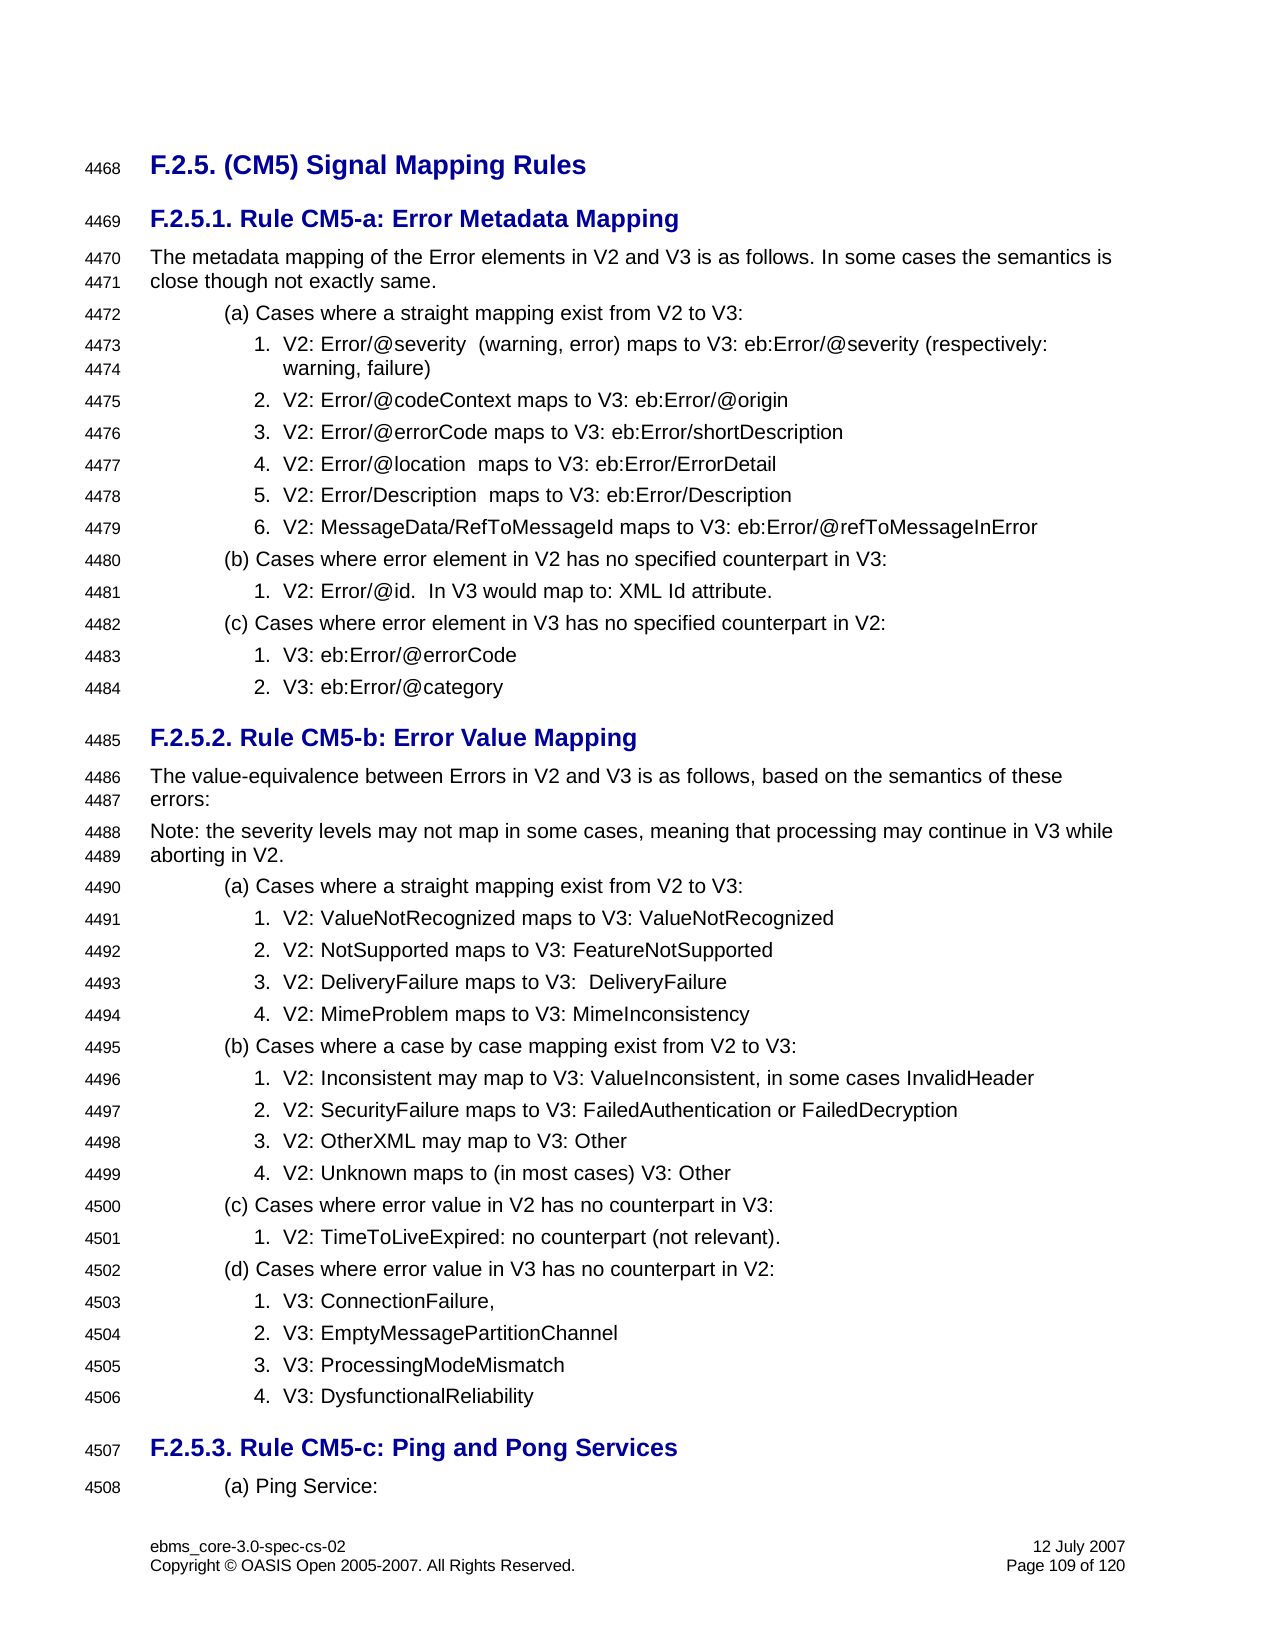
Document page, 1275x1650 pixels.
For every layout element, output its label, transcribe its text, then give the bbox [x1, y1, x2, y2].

text The metadata mapping of the Error elements in V2 and V3 is as follows. In some cases the semantics is close though not exactly same. [150, 246, 1125, 293]
list V2: Error/@location maps to V3: eb:Error/ErrorDetail [253, 452, 1125, 476]
list V2: Error/Description maps to V3: eb:Error/Description [253, 484, 1125, 507]
list V3: EmptyMessagePartitionChannel [253, 1321, 1125, 1345]
list Cases where a case by case mapping exist from V2 to V3: [224, 1034, 1125, 1058]
subtitle (CM5) Signal Mapping Rules [150, 150, 1125, 180]
subtitle Rule CM5-b: Error Value Mapping [150, 724, 1125, 752]
text The value-equivalence between Errors in V2 and V3 is as follows, based on the semantics of these errors: [150, 764, 1125, 811]
list V2: Unknown maps to (in most cases) V3: Other [253, 1162, 1125, 1185]
list Cases where error element in V2 has no specified counterpart in V3: [224, 548, 1125, 571]
list V2: MessageData/RefToMessageId maps to V3: eb:Error/@refToMessageInError [253, 516, 1125, 539]
list V2: Inconsistent may map to V3: ValueInconsistent, in some cases InvalidHeader [253, 1066, 1125, 1090]
list V2: Error/@severity (warning, error) maps to V3: eb:Error/@severity (respectively: warning, failure) [253, 333, 1125, 380]
list Cases where error element in V3 has no specified counterpart in V2: [224, 611, 1125, 635]
list V2: DeliveryFailure maps to V3: DeliveryFailure [253, 971, 1125, 994]
list Cases where a straight mapping exist from V2 to V3: [224, 301, 1125, 324]
list V3: DysfunctionalReliability [253, 1385, 1125, 1408]
list Cases where error value in V2 has no counterpart in V3: [224, 1194, 1125, 1217]
list Cases where error value in V3 has no counterpart in V2: [224, 1257, 1125, 1281]
list Ping Service: [224, 1474, 1125, 1498]
list V2: NotSupported maps to V3: FeatureNotSupported [253, 939, 1125, 962]
subtitle Rule CM5-a: Error Metadata Mapping [150, 205, 1125, 233]
list V3: eb:Error/@errorCode [253, 643, 1125, 667]
list V3: eb:Error/@category [253, 675, 1125, 699]
list Cases where a straight mapping exist from V2 to V3: [224, 875, 1125, 898]
list V2: MimeProblem maps to V3: MimeInconsistency [253, 1002, 1125, 1026]
list V2: OtherXML may map to V3: Other [253, 1130, 1125, 1153]
list V3: ProcessingModeMismatch [253, 1353, 1125, 1377]
list V2: Error/@codeContext maps to V3: eb:Error/@origin [253, 388, 1125, 412]
list V2: Error/@id. In V3 would map to: XML Id attribute. [253, 579, 1125, 603]
subtitle Rule CM5-c: Ping and Pong Services [150, 1433, 1125, 1462]
list V2: TimeToLiveExpired: no counterpart (not relevant). [253, 1226, 1125, 1249]
list V2: SecurityFailure maps to V3: FailedAuthentication or FailedDecryption [253, 1098, 1125, 1122]
list V2: Error/@errorCode maps to V3: eb:Error/shortDescription [253, 420, 1125, 444]
text Note: the severity levels may not map in some cases, meaning that processing may continue in V3 while aborting in V2. [150, 819, 1125, 867]
list V3: ConnectionFailure, [253, 1289, 1125, 1313]
list V2: ValueNotRecognized maps to V3: ValueNotRecognized [253, 907, 1125, 930]
